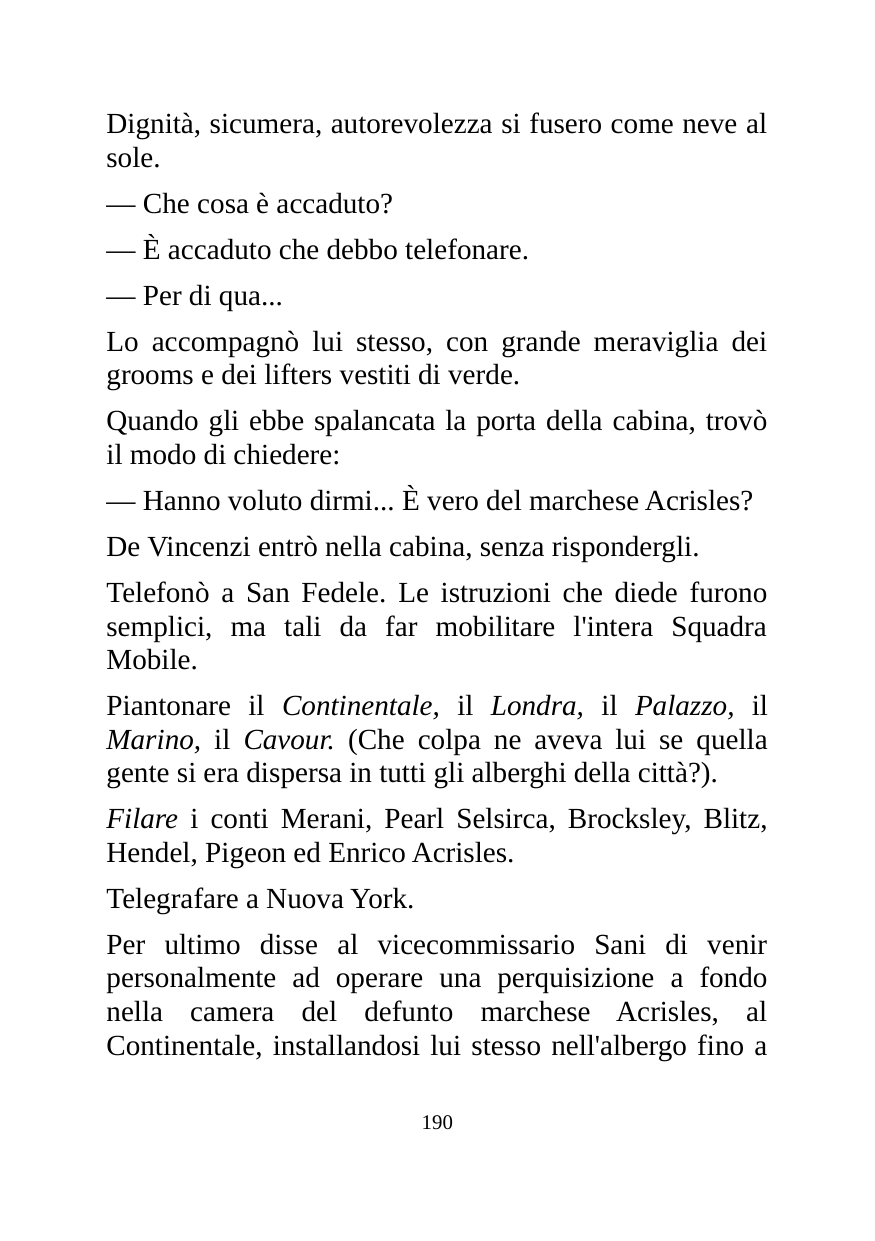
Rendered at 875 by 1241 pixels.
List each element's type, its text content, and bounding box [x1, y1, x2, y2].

text De Vincenzi entrò nella cabina, senza rispondergli. [106, 529, 768, 563]
text — Hanno voluto dirmi... È vero del marchese Acrisles? [106, 483, 768, 517]
text Per ultimo disse al vicecommissario Sani di venir personalmente ad operare una perquisizione a fondo nella camera del defunto marchese Acrisles, al Continentale, installandosi lui stesso nell'albergo fino a [106, 927, 768, 1061]
text — Che cosa è accaduto? [106, 186, 768, 219]
text Telegrafare a Nuova York. [106, 881, 768, 914]
text Filare i conti Merani, Pearl Selsirca, Brocksley, Blitz, Hendel, Pigeon ed Enrico Acrisles. [106, 801, 768, 868]
text — Per di qua... [106, 278, 768, 311]
text Telefonò a San Fedele. Le istruzioni che diede furono semplici, ma tali da far mobilitare l'intera Squadra Mobile. [106, 575, 768, 676]
text Quando gli ebbe spalancata la porta della cabina, trovò il modo di chiedere: [106, 403, 768, 471]
text — È accaduto che debbo telefonare. [106, 232, 768, 265]
text Dignità, sicumera, autorevolezza si fusero come neve al sole. [106, 106, 768, 173]
text Piantonare il Continentale, il Londra, il Palazzo, il Marino, il Cavour. (Che colpa ne aveva lui se quella gente si era dispersa in tutti gli alberghi della città?). [106, 688, 768, 789]
text Lo accompagnò lui stesso, con grande meraviglia dei grooms e dei lifters vestiti di verde. [106, 324, 768, 391]
